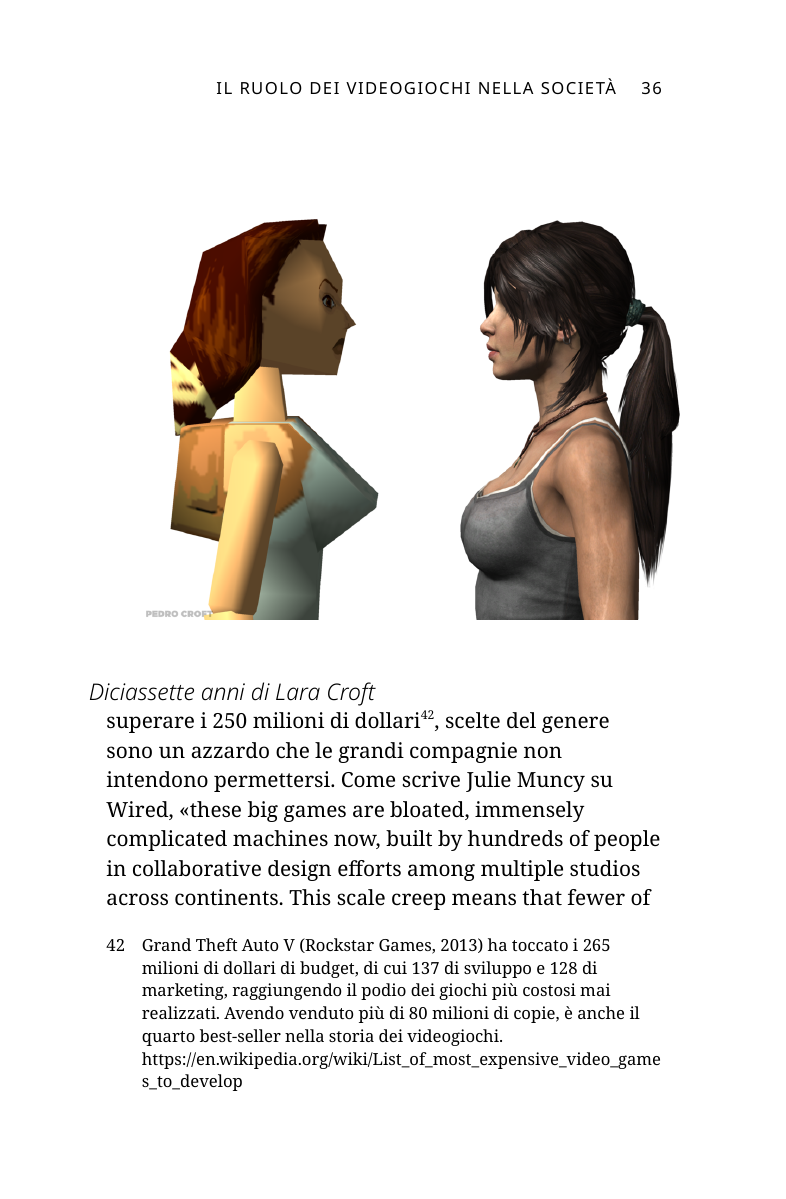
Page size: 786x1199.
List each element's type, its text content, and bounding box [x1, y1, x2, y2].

text superare i 250 milioni di dollari, scelte del genere sono un azzardo che le grandi compagnie non intendono permettersi. Come scrive Julie Muncy su Wired, «these big games are bloated, immensely complicated machines now, built by hundreds of people in collaborative design efforts among multiple studios across continents. This scale creep means that fewer of [106, 707, 661, 912]
text Diciassette anni di Lara Croft [88, 141, 785, 707]
picture [144, 197, 700, 620]
text Grand Theft Auto V (Rockstar Games, 2013) ha toccato i 265 milioni di dollari di budget, di cui 137 di sviluppo e 128 di marketing, raggiungendo il podio dei giochi più costosi mai realizzati. Avendo venduto più di 80 milioni di copie, è anche il quarto best-seller nella storia dei videogiochi. https://en.wikipedia.org/wiki/List_of_most_expensive_video_games_to_develop [106, 934, 661, 1093]
